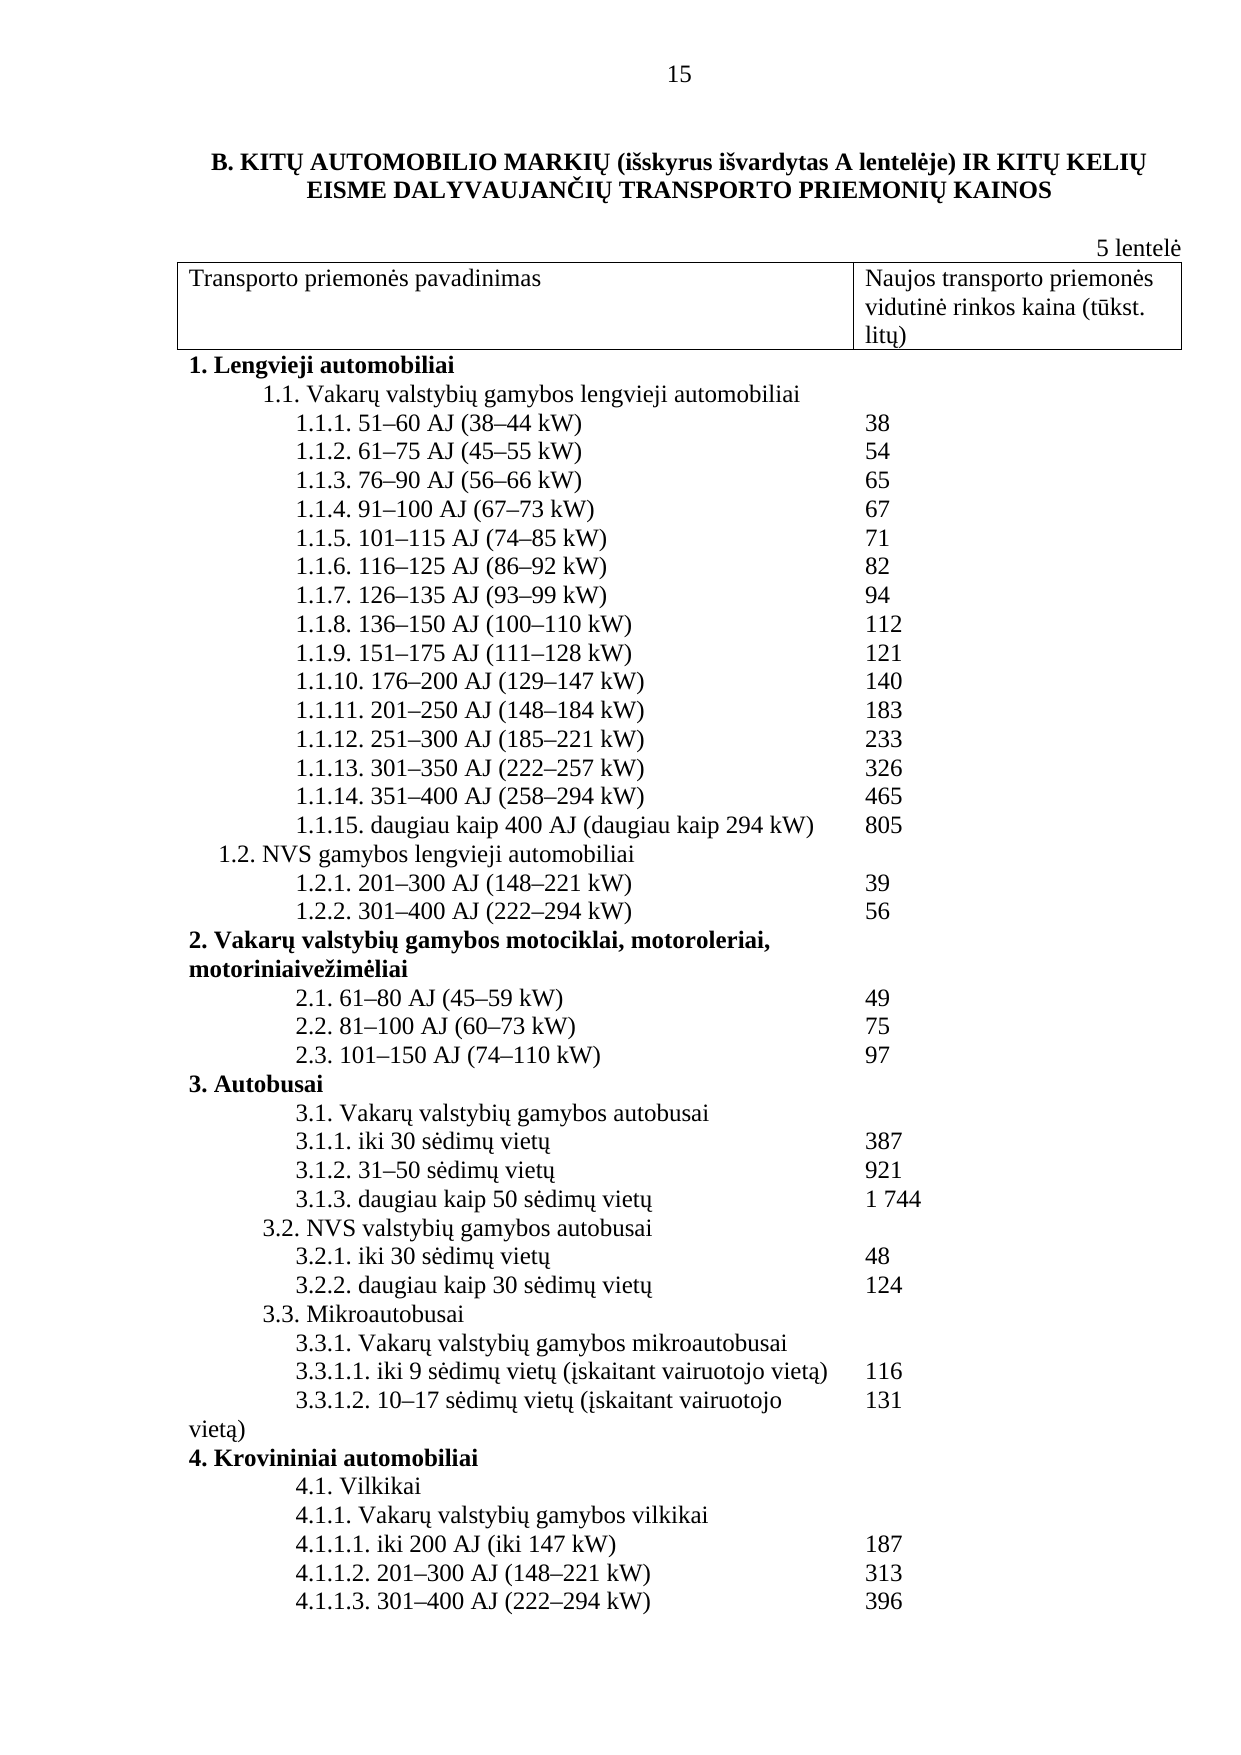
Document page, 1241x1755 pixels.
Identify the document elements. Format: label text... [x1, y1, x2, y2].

table_cell 4.1.1.1. iki 200 AJ (iki 147 kW) [177, 1529, 853, 1558]
table_cell 4.1.1.2. 201–300 AJ (148–221 kW) [177, 1558, 853, 1586]
table_cell 2.1. 61–80 AJ (45–59 kW) [177, 983, 853, 1011]
table_cell 3.3.1.1. iki 9 sėdimų vietų (įskaitant vairuotojo vietą) [177, 1356, 853, 1385]
table_cell 116 [854, 1356, 1181, 1385]
table_cell 1.1.2. 61–75 AJ (45–55 kW) [177, 436, 853, 465]
table_cell 1.1.7. 126–135 AJ (93–99 kW) [177, 580, 853, 609]
table_cell 97 [854, 1040, 1181, 1069]
table_cell 1.1. Vakarų valstybių gamybos lengvieji automobiliai [177, 379, 853, 408]
table_cell 1.1.10. 176–200 AJ (129–147 kW) [177, 666, 853, 695]
table_header Naujos transporto priemonės vidutinė rinkos kaina (tūkst. litų) [854, 263, 1181, 349]
text 5 lentelė [177, 233, 1181, 262]
table_cell [854, 839, 1181, 868]
table_cell 1. Lengvieji automobiliai [177, 350, 853, 379]
table_cell 396 [854, 1586, 1181, 1615]
table_cell 805 [854, 810, 1181, 839]
table_cell 1.1.8. 136–150 AJ (100–110 kW) [177, 609, 853, 638]
table_cell [854, 1471, 1181, 1500]
table_cell 1.1.4. 91–100 AJ (67–73 kW) [177, 494, 853, 523]
table_cell 1.1.6. 116–125 AJ (86–92 kW) [177, 551, 853, 580]
table_cell 3.1.2. 31–50 sėdimų vietų [177, 1155, 853, 1184]
table_cell 3.2. NVS valstybių gamybos autobusai [177, 1213, 853, 1241]
table_cell 121 [854, 638, 1181, 666]
table_cell [854, 1328, 1181, 1356]
table_cell 1.1.14. 351–400 AJ (258–294 kW) [177, 781, 853, 810]
table_cell [854, 1098, 1181, 1126]
table_cell 49 [854, 983, 1181, 1011]
table_cell 140 [854, 666, 1181, 695]
text B. KITŲ AUTOMOBILIO MARKIŲ (išskyrus išvardytas A lentelėje) IR KITŲ KELIŲ EISME DALYVAUJANČIŲ TRANSPORTO PRIEMONIŲ KAINOS [177, 147, 1181, 204]
table_cell 1.1.1. 51–60 AJ (38–44 kW) [177, 408, 853, 436]
table_cell 1.2. NVS gamybos lengvieji automobiliai [177, 839, 853, 868]
table_cell 3.2.2. daugiau kaip 30 sėdimų vietų [177, 1270, 853, 1299]
table_cell 3. Autobusai [177, 1069, 853, 1098]
table_cell 187 [854, 1529, 1181, 1558]
table_cell 387 [854, 1126, 1181, 1155]
table_header Transporto priemonės pavadinimas [178, 263, 853, 349]
table_cell 465 [854, 781, 1181, 810]
table_cell 3.1.1. iki 30 sėdimų vietų [177, 1126, 853, 1155]
table_cell 1.1.15. daugiau kaip 400 AJ (daugiau kaip 294 kW) [177, 810, 853, 839]
table_cell 4.1.1. Vakarų valstybių gamybos vilkikai [177, 1500, 853, 1529]
table_cell 3.2.1. iki 30 sėdimų vietų [177, 1241, 853, 1270]
table_cell 75 [854, 1011, 1181, 1040]
table_cell 233 [854, 724, 1181, 753]
table_cell 1.2.2. 301–400 AJ (222–294 kW) [177, 896, 853, 925]
table_cell [854, 1443, 1181, 1471]
table_cell 48 [854, 1241, 1181, 1270]
table_cell 1.1.13. 301–350 AJ (222–257 kW) [177, 753, 853, 781]
table_cell 38 [854, 408, 1181, 436]
table_cell [854, 350, 1181, 379]
table_cell 921 [854, 1155, 1181, 1184]
table_cell [854, 1213, 1181, 1241]
table_cell [854, 925, 1181, 983]
table_cell 3.3. Mikroautobusai [177, 1299, 853, 1328]
table_cell 82 [854, 551, 1181, 580]
table_cell 1.1.5. 101–115 AJ (74–85 kW) [177, 523, 853, 551]
table_cell 131 [854, 1385, 1181, 1443]
table_cell 71 [854, 523, 1181, 551]
table_cell 2.3. 101–150 AJ (74–110 kW) [177, 1040, 853, 1069]
table_cell 313 [854, 1558, 1181, 1586]
table_cell [854, 379, 1181, 408]
table_cell 1.1.12. 251–300 AJ (185–221 kW) [177, 724, 853, 753]
table_cell 4.1.1.3. 301–400 AJ (222–294 kW) [177, 1586, 853, 1615]
table_cell 1.1.3. 76–90 AJ (56–66 kW) [177, 465, 853, 494]
table_cell 3.1. Vakarų valstybių gamybos autobusai [177, 1098, 853, 1126]
table_cell 56 [854, 896, 1181, 925]
table_cell 2. Vakarų valstybių gamybos motociklai, motoroleriai, motoriniaivežimėliai [177, 925, 853, 983]
table_cell [854, 1299, 1181, 1328]
table_cell 4.1. Vilkikai [177, 1471, 853, 1500]
table_cell 112 [854, 609, 1181, 638]
table_cell 54 [854, 436, 1181, 465]
table_cell 67 [854, 494, 1181, 523]
table_cell 39 [854, 868, 1181, 896]
table_cell 4. Krovininiai automobiliai [177, 1443, 853, 1471]
table_cell [854, 1500, 1181, 1529]
table_cell 65 [854, 465, 1181, 494]
table_cell 1.2.1. 201–300 AJ (148–221 kW) [177, 868, 853, 896]
table_cell 326 [854, 753, 1181, 781]
table_cell 94 [854, 580, 1181, 609]
table_cell 3.1.3. daugiau kaip 50 sėdimų vietų [177, 1184, 853, 1213]
table_cell 3.3.1. Vakarų valstybių gamybos mikroautobusai [177, 1328, 853, 1356]
table_cell 1.1.11. 201–250 AJ (148–184 kW) [177, 695, 853, 724]
table_cell 1.1.9. 151–175 AJ (111–128 kW) [177, 638, 853, 666]
table_cell [854, 1069, 1181, 1098]
table_cell 1 744 [854, 1184, 1181, 1213]
table_cell 2.2. 81–100 AJ (60–73 kW) [177, 1011, 853, 1040]
table_cell 183 [854, 695, 1181, 724]
table_cell 3.3.1.2. 10–17 sėdimų vietų (įskaitant vairuotojo vietą) [177, 1385, 853, 1443]
table_cell 124 [854, 1270, 1181, 1299]
